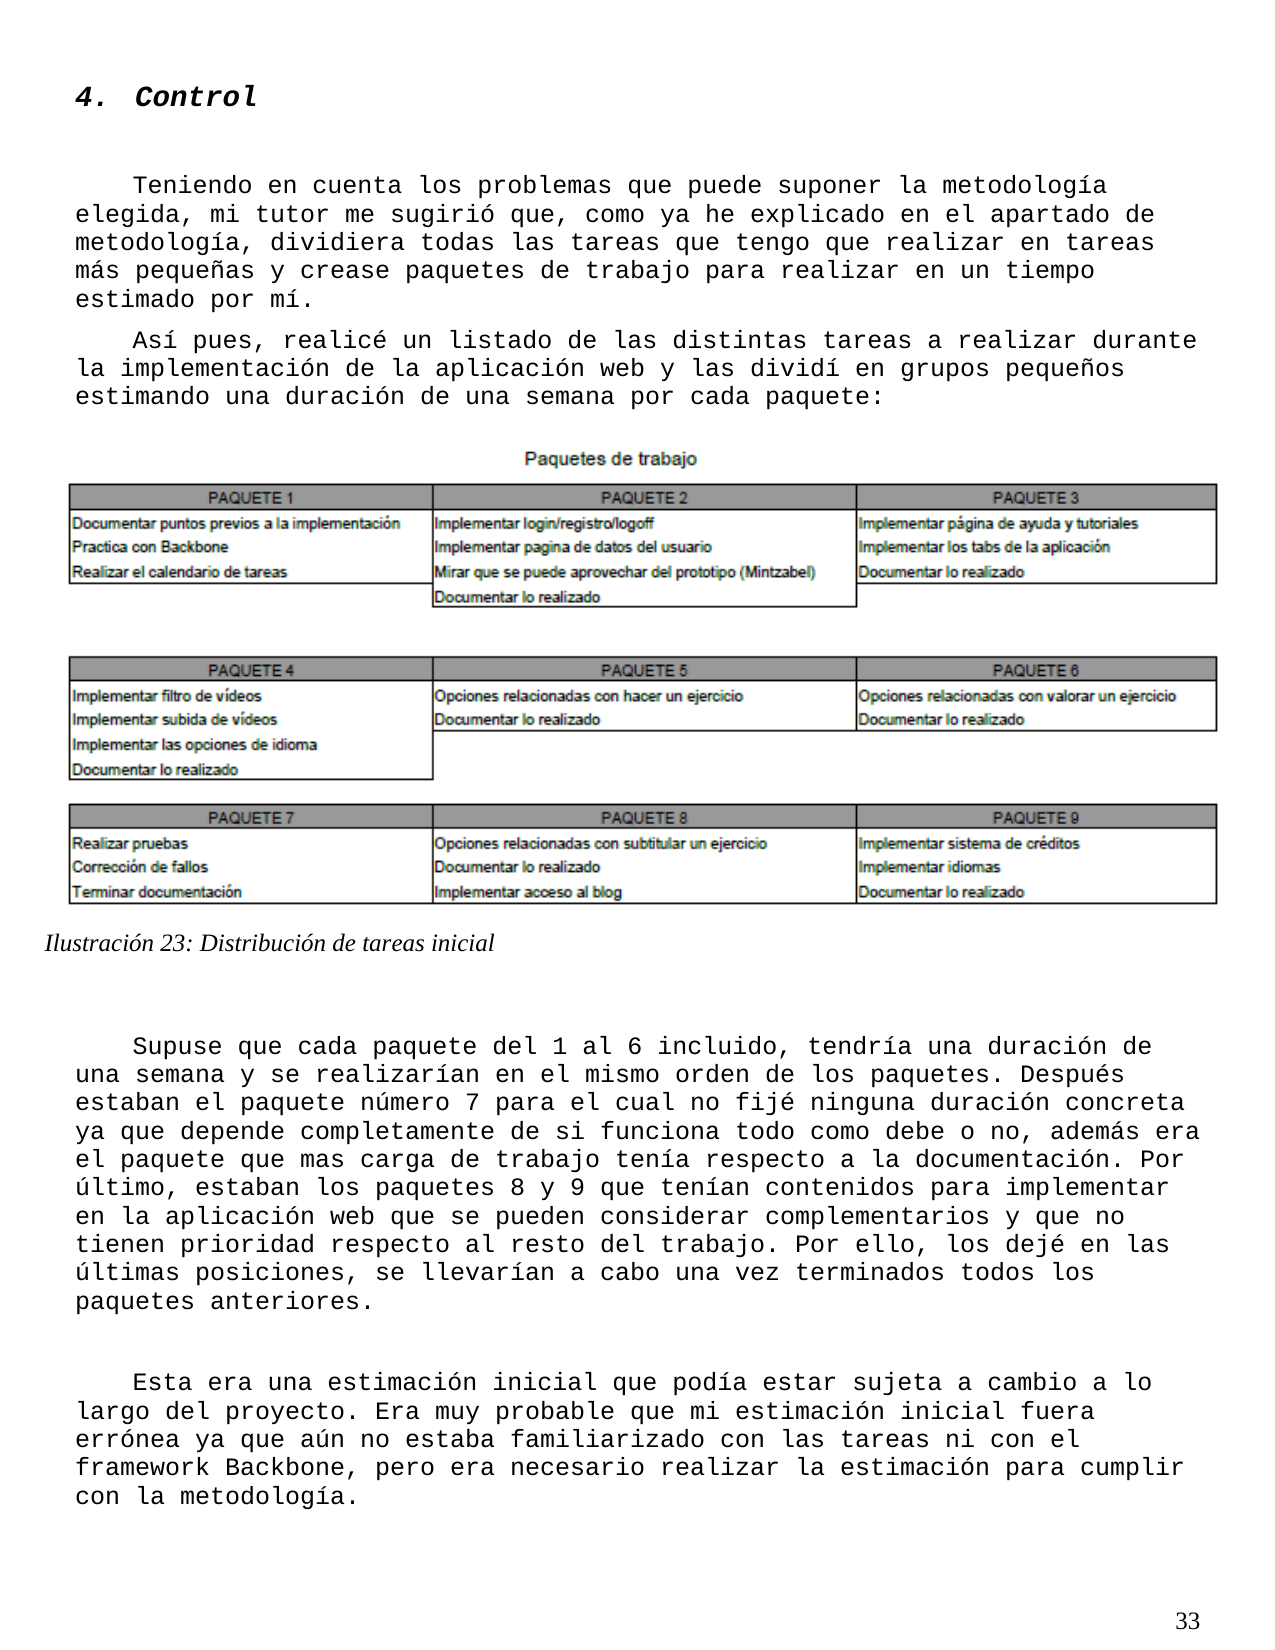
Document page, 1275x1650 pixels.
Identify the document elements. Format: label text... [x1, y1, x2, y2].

text Así pues, realicé un listado de las distintas tareas a realizar durante la implementación de la aplicación web y las dividí en grupos pequeños estimando una duración de una semana por cada paquete: [75, 327, 1200, 412]
text Esta era una estimación inicial que podía estar sujeta a cambio a lo largo del proyecto. Era muy probable que mi estimación inicial fuera errónea ya que aún no estaba familiarizado con las tareas ni con el framework Backbone, pero era necesario realizar la estimación para cumplir con la metodología. [75, 1370, 1200, 1512]
picture [44, 437, 1231, 928]
text Teniendo en cuenta los problemas que puede suponer la metodología elegida, mi tutor me sugirió que, como ya he explicado en el apartado de metodología, dividiera todas las tareas que tengo que realizar en tareas más pequeñas y crease paquetes de trabajo para realizar en un tiempo estimado por mí. [75, 173, 1200, 315]
text Ilustración 23: Distribución de tareas inicial [44, 928, 1231, 956]
subtitle Control [75, 82, 1200, 115]
text Supuse que cada paquete del 1 al 6 incluido, tendría una duración de una semana y se realizarían en el mismo orden de los paquetes. Después estaban el paquete número 7 para el cual no fijé ninguna duración concreta ya que depende completamente de si funciona todo como debe o no, además era el paquete que mas carga de trabajo tenía respecto a la documentación. Por último, estaban los paquetes 8 y 9 que tenían contenidos para implementar en la aplicación web que se pueden considerar complementarios y que no tienen prioridad respecto al resto del trabajo. Por ello, los dejé en las últimas posiciones, se llevarían a cabo una vez terminados todos los paquetes anteriores. [75, 1033, 1200, 1317]
